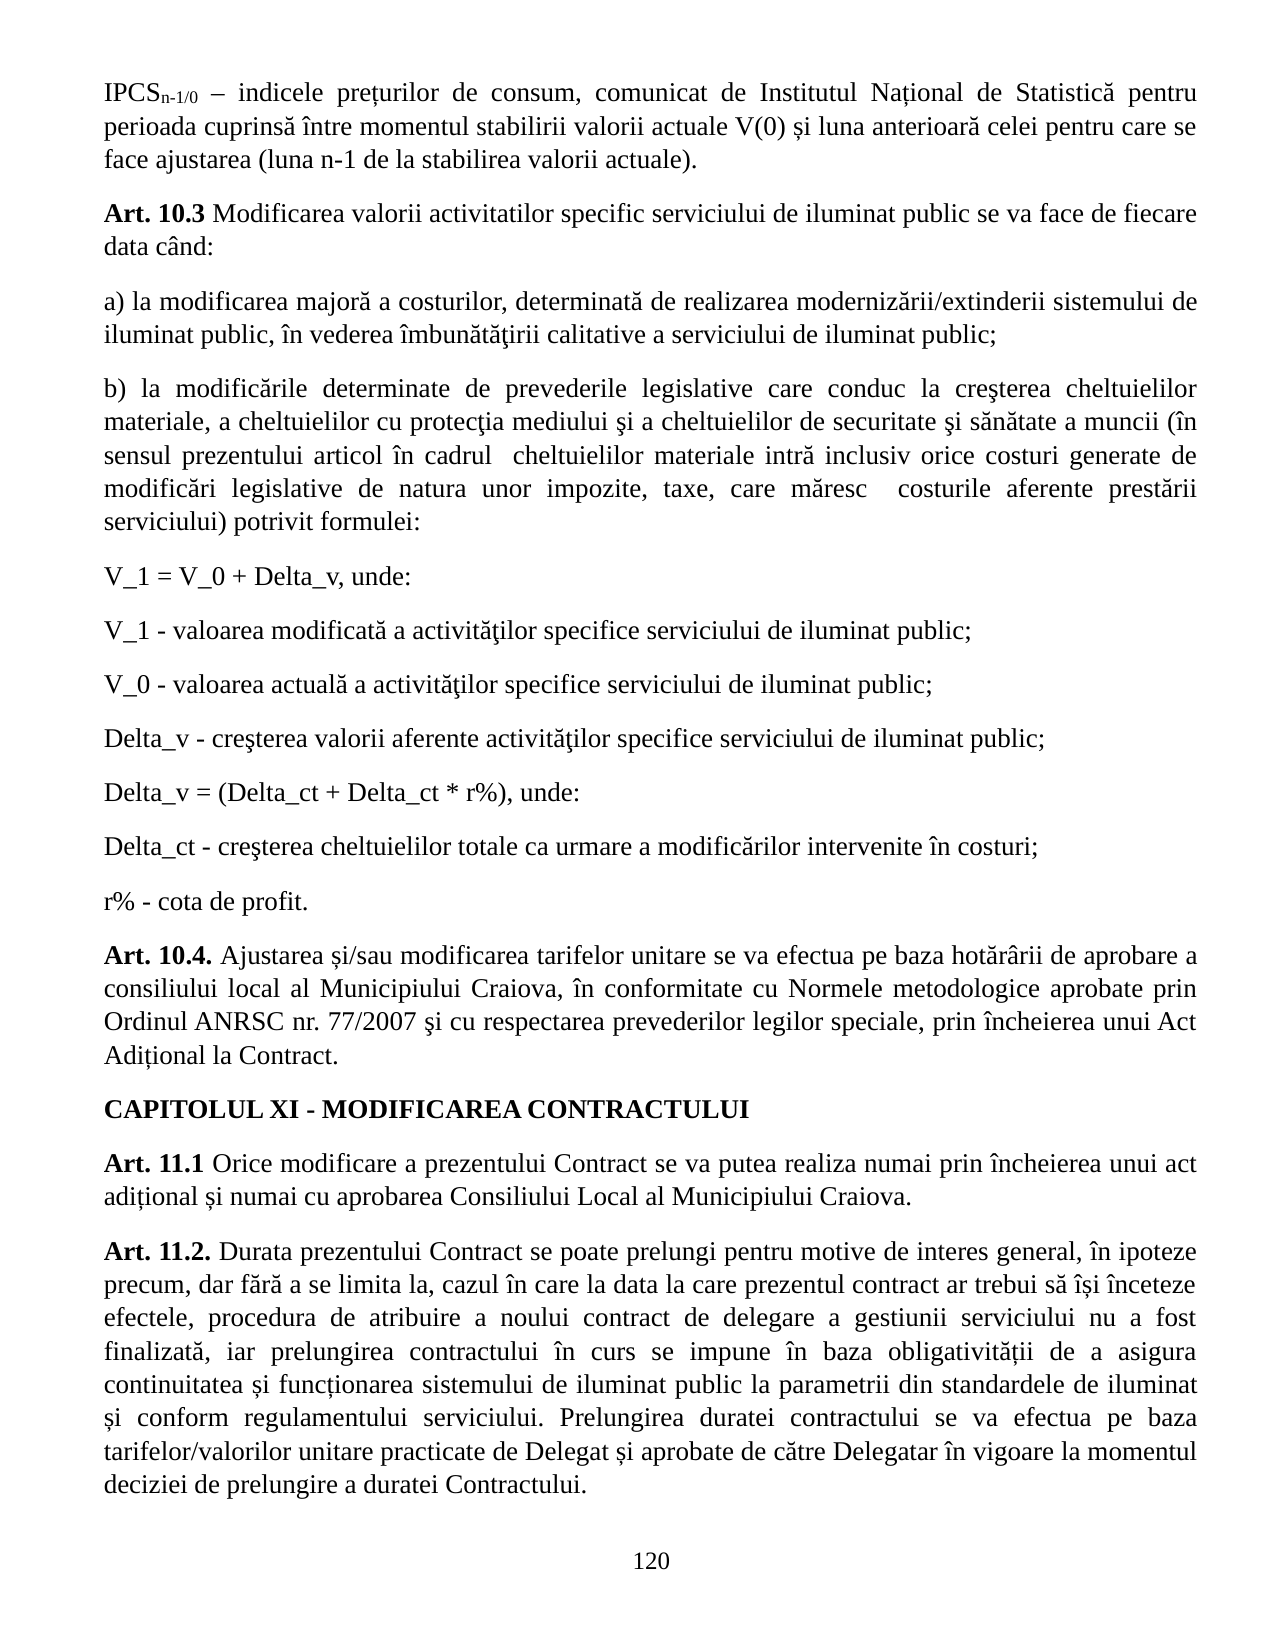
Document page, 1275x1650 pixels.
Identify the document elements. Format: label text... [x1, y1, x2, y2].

text Art. 11.2. Durata prezentului Contract se poate prelungi pentru motive de interes general, în ipoteze precum, dar fără a se limita la, cazul în care la data la care prezentul contract ar trebui să își înceteze efectele, procedura de atribuire a noului contract de delegare a gestiunii serviciului nu a fost finalizată, iar prelungirea contractului în curs se impune în baza obligativității de a asigura continuitatea și funcționarea sistemului de iluminat public la parametrii din standardele de iluminat și conform regulamentului serviciului. Prelungirea duratei contractului se va efectua pe baza tarifelor/valorilor unitare practicate de Delegat și aprobate de către Delegatar în vigoare la momentul deciziei de prelungire a duratei Contractului. [103, 1233, 1198, 1500]
text Art. 10.4. Ajustarea și/sau modificarea tarifelor unitare se va efectua pe baza hotărârii de aprobare a consiliului local al Municipiului Craiova, în conformitate cu Normele metodologice aprobate prin Ordinul ANRSC nr. 77/2007 şi cu respectarea prevederilor legilor speciale, prin încheierea unui Act Adițional la Contract. [103, 937, 1198, 1071]
text Art. 11.1 Orice modificare a prezentului Contract se va putea realiza numai prin încheierea unui act adițional și numai cu aprobarea Consiliului Local al Municipiului Craiova. [103, 1146, 1198, 1212]
text V_1 - valoarea modificată a activităţilor specifice serviciului de iluminat public; [103, 612, 1198, 646]
text V_1 = V_0 + Delta_v, unde: [103, 558, 1198, 592]
text r% - cota de profit. [103, 883, 1198, 917]
text CAPITOLUL XI - MODIFICAREA CONTRACTULUI [103, 1092, 1198, 1125]
text Art. 10.3 Modificarea valorii activitatilor specific serviciului de iluminat public se va face de fiecare data când: [103, 196, 1198, 262]
text IPCSn-1/0 – indicele prețurilor de consum, comunicat de Institutul Național de Statistică pentru perioada cuprinsă între momentul stabilirii valorii actuale V(0) și luna anterioară celei pentru care se face ajustarea (luna n-1 de la stabilirea valorii actuale). [103, 75, 1198, 175]
text Delta_ct - creşterea cheltuielilor totale ca urmare a modificărilor intervenite în costuri; [103, 829, 1198, 862]
text Delta_v = (Delta_ct + Delta_ct * r%), unde: [103, 775, 1198, 808]
text a) la modificarea majoră a costurilor, determinată de realizarea modernizării/extinderii sistemului de iluminat public, în vederea îmbunătăţirii calitative a serviciului de iluminat public; [103, 283, 1198, 350]
text V_0 - valoarea actuală a activităţilor specifice serviciului de iluminat public; [103, 667, 1198, 700]
text Delta_v - creşterea valorii aferente activităţilor specifice serviciului de iluminat public; [103, 721, 1198, 754]
text b) la modificările determinate de prevederile legislative care conduc la creşterea cheltuielilor materiale, a cheltuielilor cu protecţia mediului şi a cheltuielilor de securitate şi sănătate a muncii (în sensul prezentului articol în cadrul cheltuielilor materiale intră inclusiv orice costuri generate de modificări legislative de natura unor impozite, taxe, care măresc costurile aferente prestării serviciului) potrivit formulei: [103, 371, 1198, 537]
